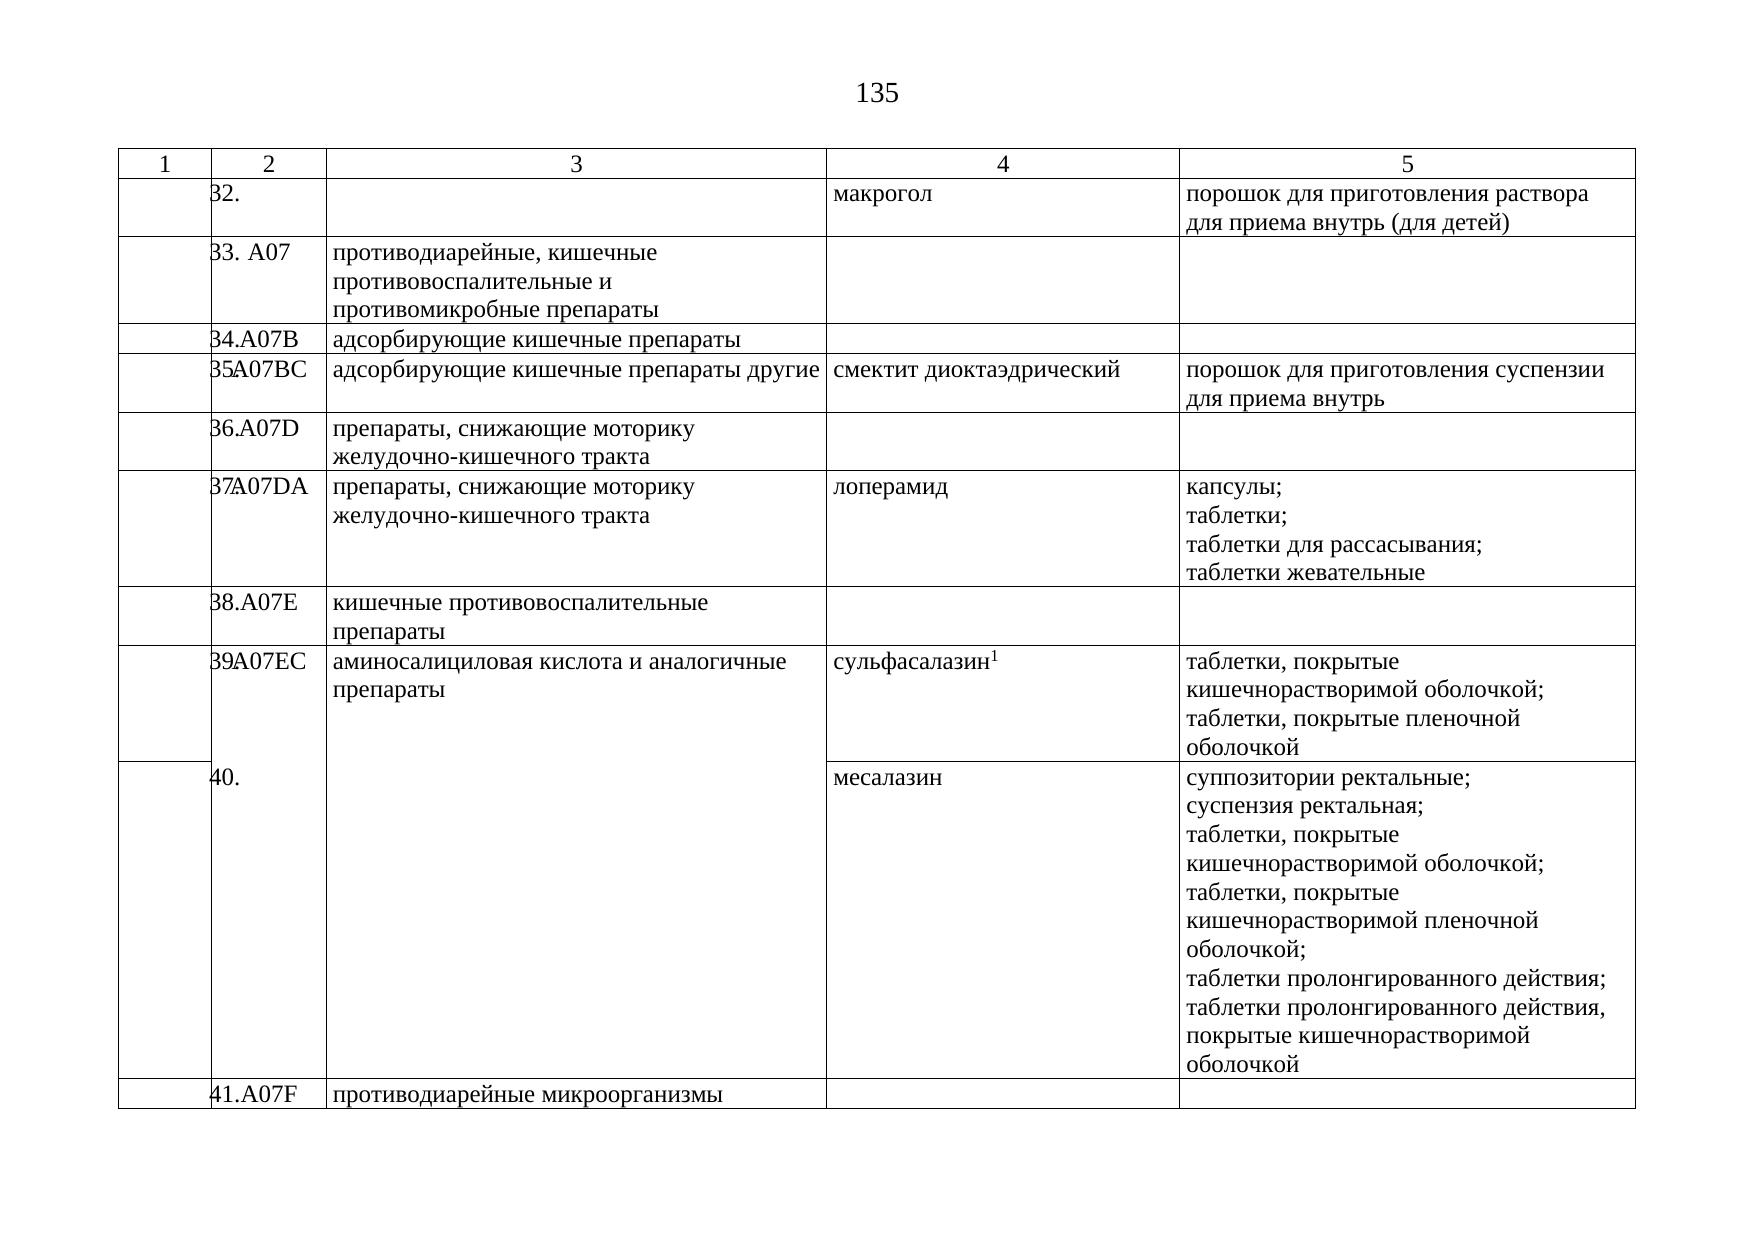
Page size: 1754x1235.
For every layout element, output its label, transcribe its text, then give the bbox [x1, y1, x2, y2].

table_header 5 [1180, 149, 1635, 177]
table_cell [1180, 324, 1635, 353]
table_cell [1180, 1079, 1635, 1108]
table_header 4 [827, 149, 1179, 177]
table_cell [212, 761, 326, 1078]
table_header 2 [212, 149, 326, 177]
table_cell [1180, 413, 1635, 470]
table_cell [827, 324, 1179, 353]
table_header 3 [327, 149, 826, 177]
table_header 1 [119, 149, 211, 177]
table_cell [119, 471, 211, 586]
table_cell [119, 179, 211, 236]
table_cell препараты, снижающие моторику желудочно-кишечного тракта [327, 413, 826, 470]
table_cell макрогол [827, 179, 1179, 236]
table_cell A07E [212, 587, 326, 645]
table_cell [119, 587, 211, 645]
table_cell препараты, снижающие моторику желудочно-кишечного тракта [327, 471, 826, 586]
table_cell A07EC [212, 646, 326, 761]
table_cell [119, 324, 211, 353]
table_cell [327, 761, 826, 1078]
table_cell [827, 237, 1179, 323]
table_cell [1180, 237, 1635, 323]
table_cell противодиарейные, кишечные противовоспалительные и противомикробные препараты [327, 237, 826, 323]
table_cell [827, 587, 1179, 645]
table_cell [327, 179, 826, 236]
table_cell смектит диоктаэдрический [827, 354, 1179, 412]
table_cell [119, 1079, 211, 1108]
table_cell адсорбирующие кишечные препараты [327, 324, 826, 353]
table_cell A07B [212, 324, 326, 353]
table_cell сульфасалазин1 [827, 646, 1179, 761]
table_cell A07F [212, 1079, 326, 1108]
table_cell [119, 413, 211, 470]
table_cell A07 [212, 237, 326, 323]
table_cell [119, 354, 211, 412]
table_cell [119, 646, 211, 761]
table_cell [1180, 587, 1635, 645]
table_cell порошок для приготовления раствора для приема внутрь (для детей) [1180, 179, 1635, 236]
table_cell A07BC [212, 354, 326, 412]
table_cell адсорбирующие кишечные препараты другие [327, 354, 826, 412]
table_cell [827, 1079, 1179, 1108]
table_cell аминосалициловая кислота и аналогичные препараты [327, 646, 826, 761]
table_cell [119, 237, 211, 323]
table_cell месалазин [827, 762, 1179, 1078]
table_cell [827, 413, 1179, 470]
table_cell капсулы; таблетки; таблетки для рассасывания; таблетки жевательные [1180, 471, 1635, 586]
table_cell лоперамид [827, 471, 1179, 586]
table_cell суппозитории ректальные; суспензия ректальная; таблетки, покрытые кишечнорастворимой оболочкой; таблетки, покрытые кишечнорастворимой пленочной оболочкой; таблетки пролонгированного действия; таблетки пролонгированного действия, покрытые кишечнорастворимой оболочкой [1180, 762, 1635, 1078]
table_cell A06AD [212, 179, 326, 236]
table_cell кишечные противовоспалительные препараты [327, 587, 826, 645]
table_cell таблетки, покрытые кишечнорастворимой оболочкой; таблетки, покрытые пленочной оболочкой [1180, 646, 1635, 761]
table_cell [119, 762, 211, 1078]
table_cell A07D [212, 413, 326, 470]
table_cell A07DA [212, 471, 326, 586]
table_cell порошок для приготовления суспензии для приема внутрь [1180, 354, 1635, 412]
table_cell противодиарейные микроорганизмы [327, 1079, 826, 1108]
